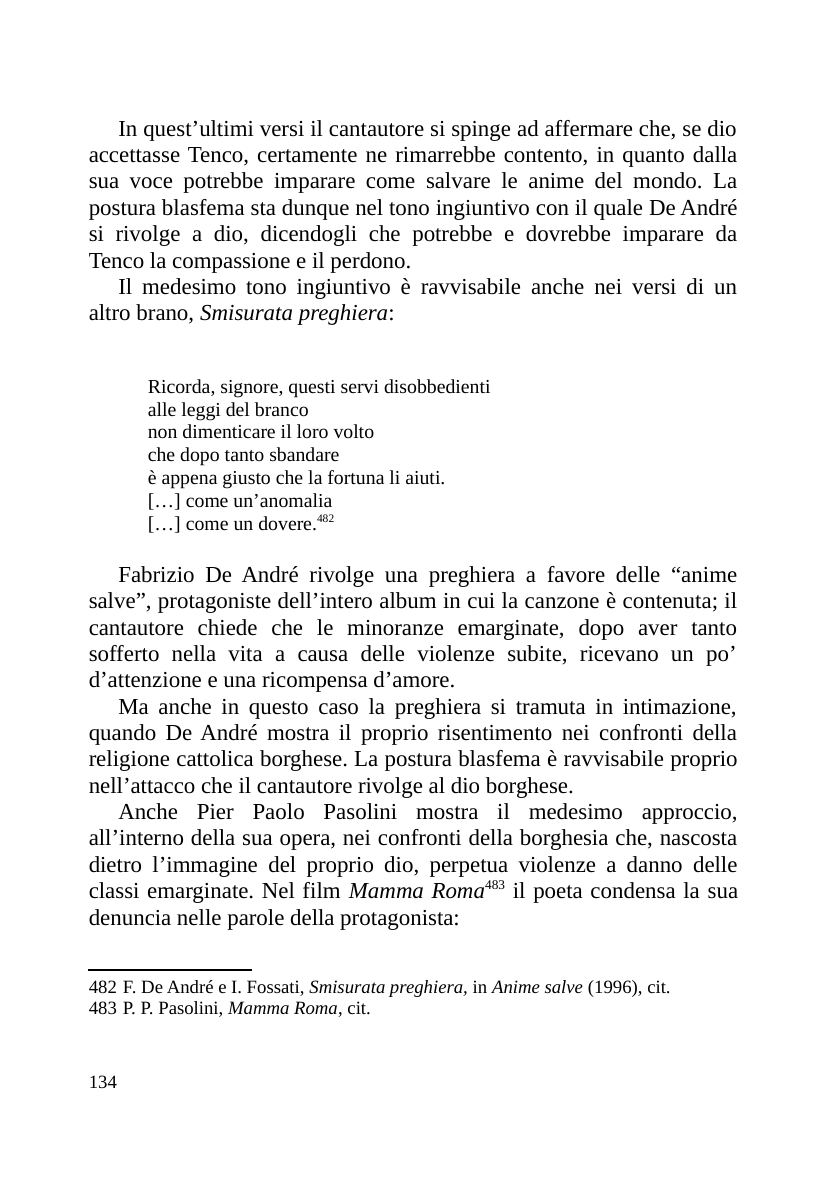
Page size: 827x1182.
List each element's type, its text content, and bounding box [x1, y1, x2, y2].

text P. P. Pasolini, Mamma Roma, cit. [88, 997, 738, 1019]
text Il medesimo tono ingiuntivo è ravvisabile anche nei versi di un altro brano, Smisurata preghiera: [88, 273, 738, 326]
text […] come un’anomalia [148, 489, 679, 512]
text alle leggi del branco [148, 398, 679, 421]
text che dopo tanto sbandare [148, 443, 679, 466]
text Ma anche in questo caso la preghiera si tramuta in intimazione, quando De André mostra il proprio risentimento nei confronti della religione cattolica borghese. La postura blasfema è ravvisabile proprio nell’attacco che il cantautore rivolge al dio borghese. [88, 693, 738, 798]
text In quest’ultimi versi il cantautore si spinge ad affermare che, se dio accettasse Tenco, certamente ne rimarrebbe contento, in quanto dalla sua voce potrebbe imparare come salvare le anime del mondo. La postura blasfema sta dunque nel tono ingiuntivo con il quale De André si rivolge a dio, dicendogli che potrebbe e dovrebbe imparare da Tenco la compassione e il perdono. [88, 115, 738, 273]
text F. De André e I. Fossati, Smisurata preghiera, in Anime salve (1996), cit. [88, 976, 738, 997]
text Anche Pier Paolo Pasolini mostra il medesimo approccio, all’interno della sua opera, nei confronti della borghesia che, nascosta dietro l’immagine del proprio dio, perpetua violenze a danno delle classi emarginate. Nel film Mamma Roma il poeta condensa la sua denuncia nelle parole della protagonista: [88, 798, 738, 930]
text […] come un dovere. [148, 512, 679, 534]
text è appena giusto che la fortuna li aiuti. [148, 466, 679, 489]
text Ricorda, signore, questi servi disobbedienti [148, 375, 679, 398]
text non dimenticare il loro volto [148, 421, 679, 443]
text Fabrizio De André rivolge una preghiera a favore delle “anime salve”, protagoniste dell’intero album in cui la canzone è contenuta; il cantautore chiede che le minoranze emarginate, dopo aver tanto sofferto nella vita a causa delle violenze subite, ricevano un po’ d’attenzione e una ricompensa d’amore. [88, 561, 738, 693]
